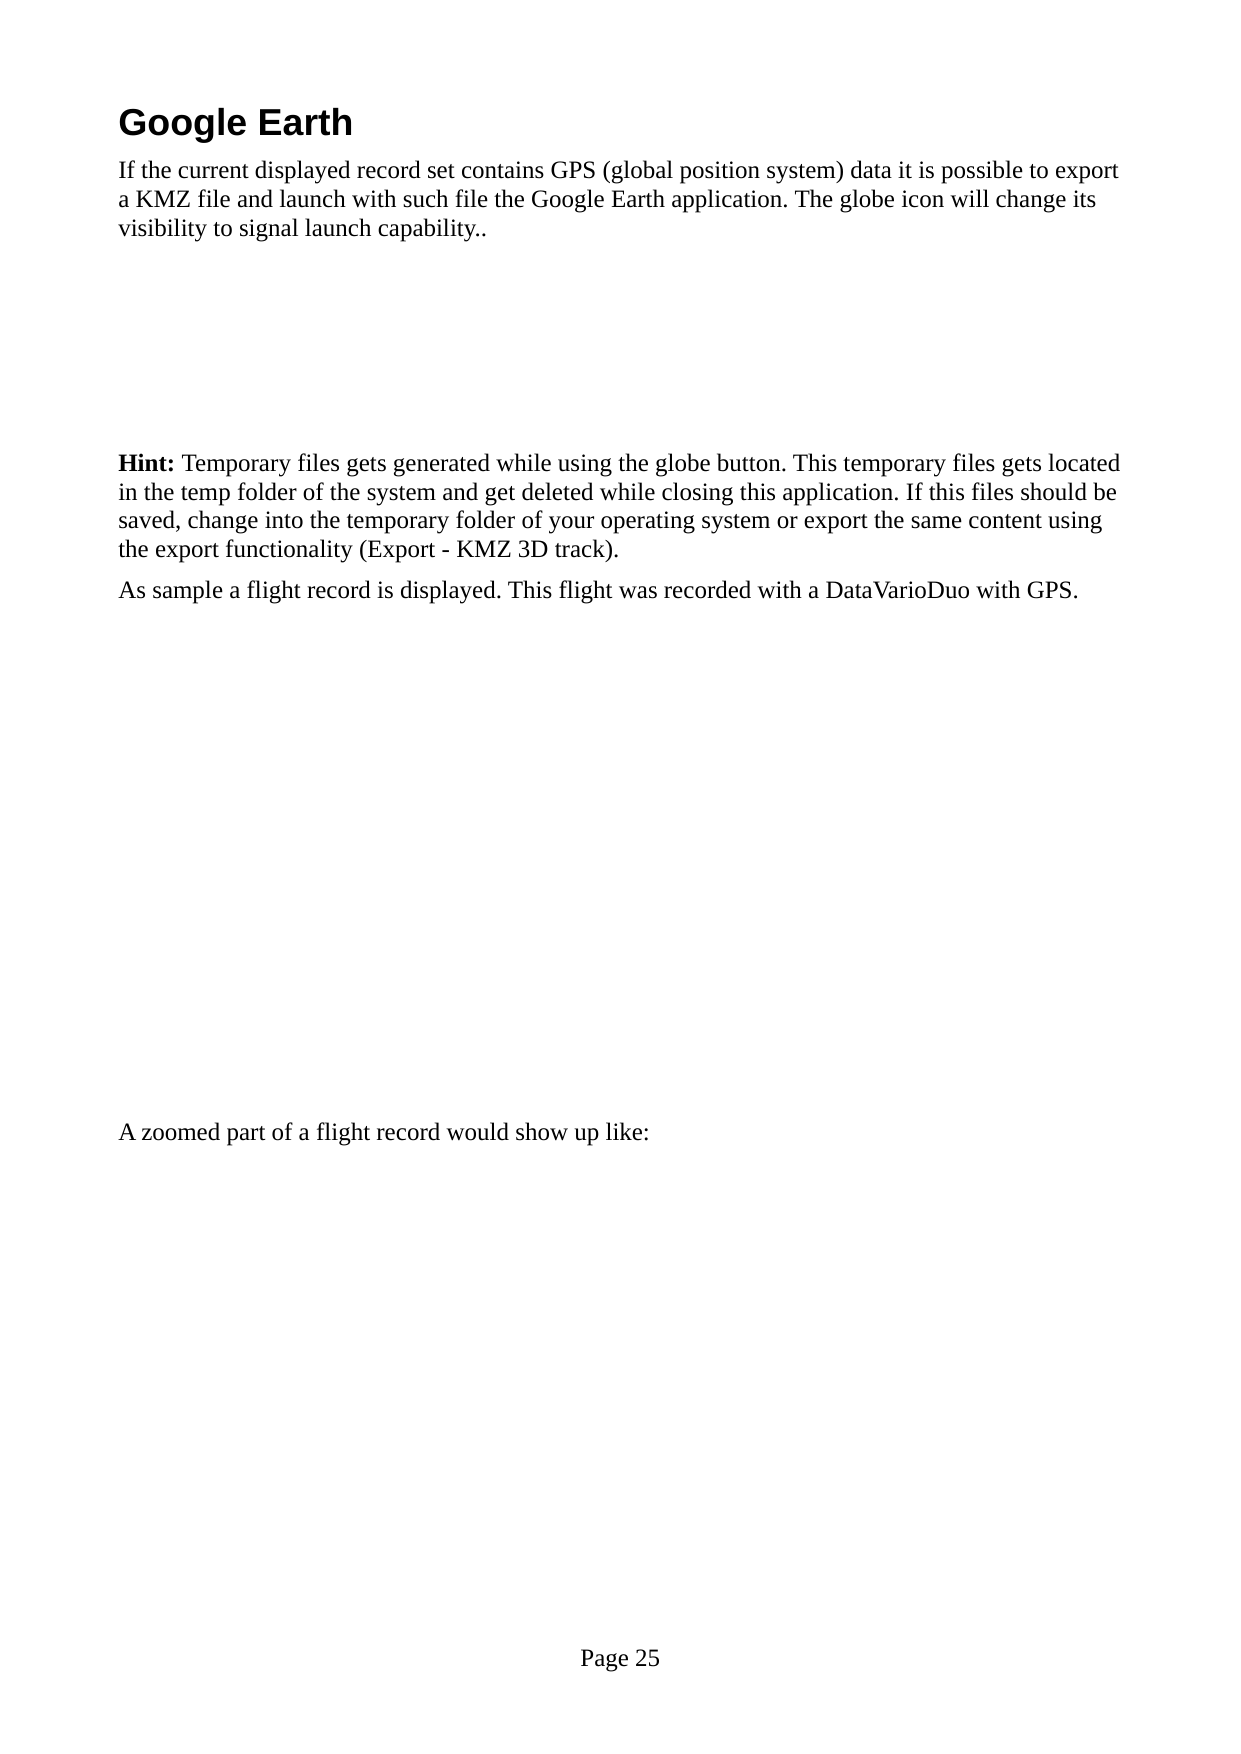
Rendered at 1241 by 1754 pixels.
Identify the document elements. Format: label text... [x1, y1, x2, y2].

subtitle Google Earth [118, 100, 1122, 143]
text If the current displayed record set contains GPS (global position system) data it is possible to export a KMZ file and launch with such file the Google Earth application. The globe icon will change its visibility to signal launch capability.. [118, 156, 1122, 242]
text Hint: Temporary files gets generated while using the globe button. This temporary files gets located in the temp folder of the system and get deleted while closing this application. If this files should be saved, change into the temporary folder of your operating system or export the same content using the export functionality (Export - KMZ 3D track). [118, 448, 1122, 563]
text As sample a flight record is displayed. This flight was recorded with a DataVarioDuo with GPS. [118, 576, 1122, 604]
text A zoomed part of a flight record would show up like: [118, 1117, 1122, 1146]
